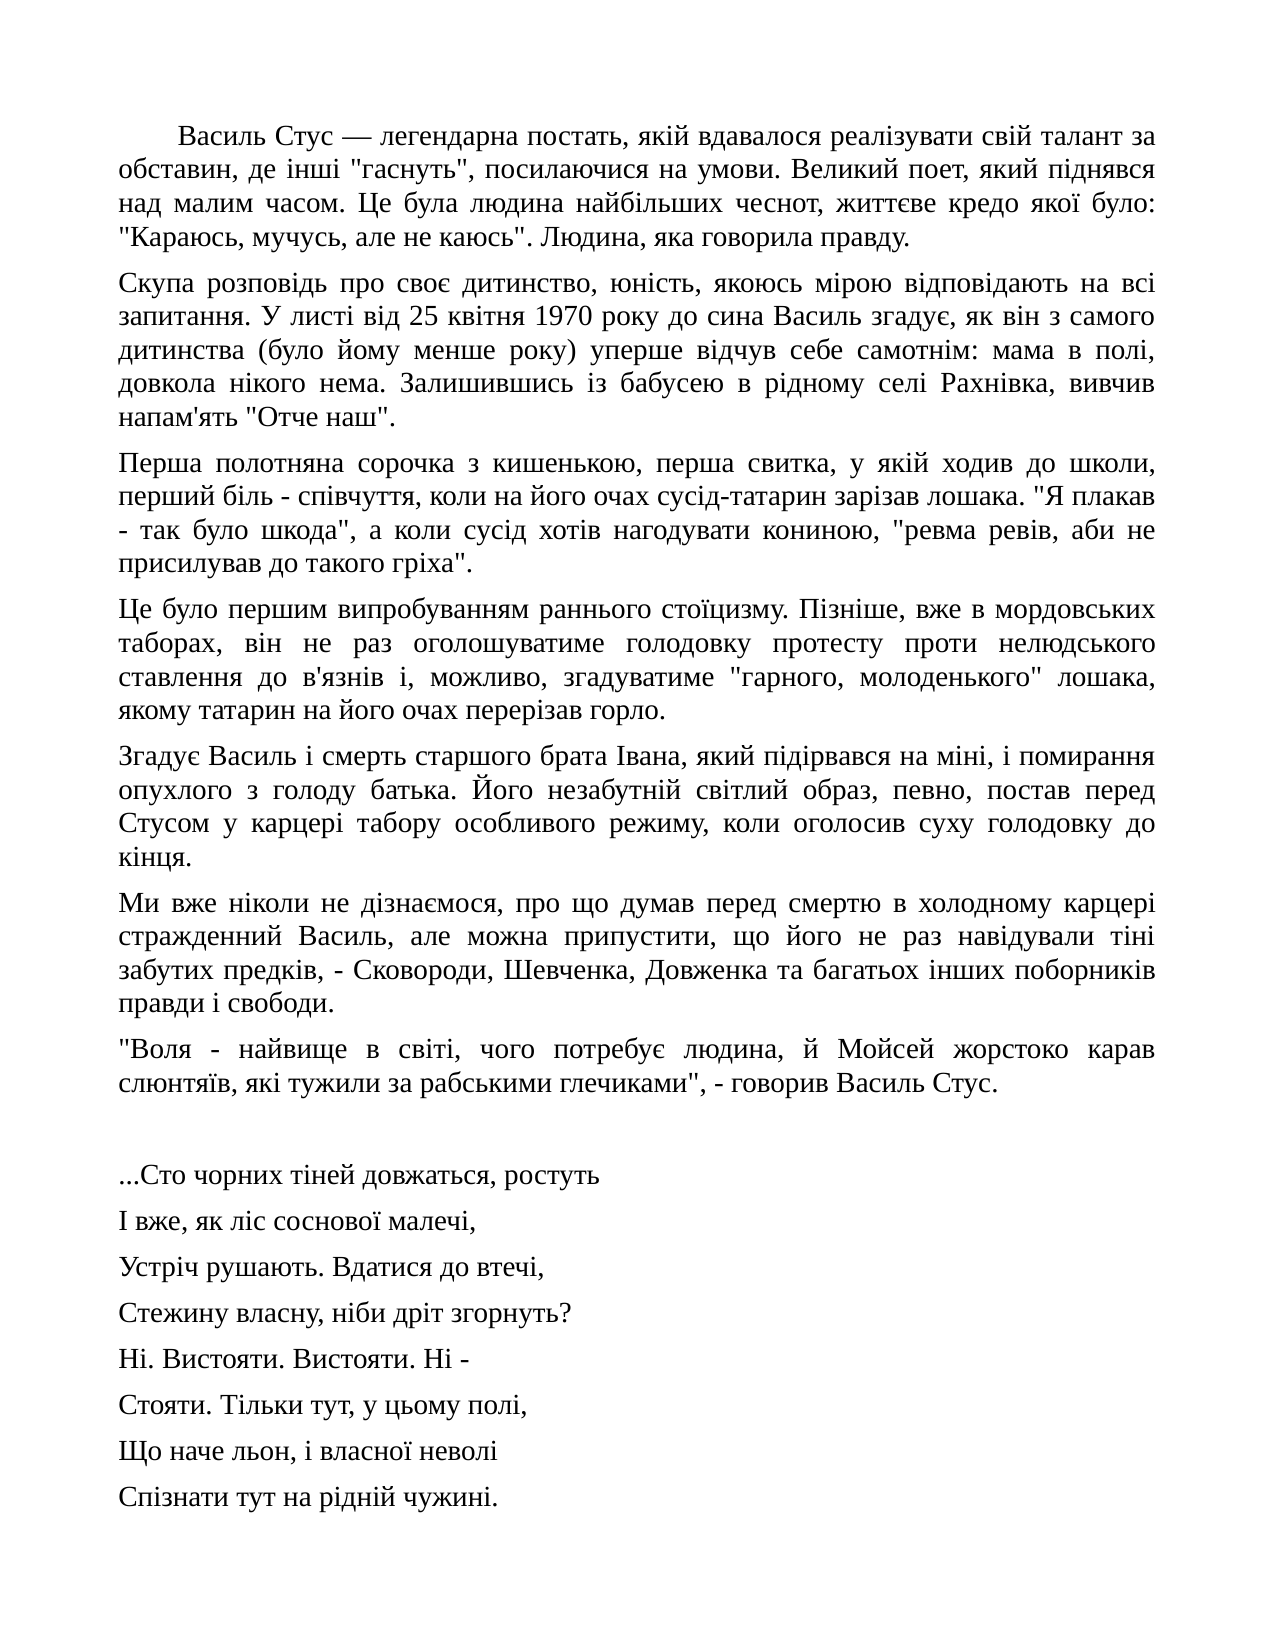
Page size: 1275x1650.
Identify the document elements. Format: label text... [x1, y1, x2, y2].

text Стежину власну, ніби дріт згорнуть? [118, 1295, 1157, 1329]
text Василь Стус — легендарна постать, якій вдавалося реалізувати свій талант за обставин, де інші "гаснуть", посилаючися на умови. Великий поет, який піднявся над малим часом. Це була людина найбільших чеснот, життєве кредо якої було: "Караюсь, мучусь, але не каюсь". Людина, яка говорила правду. [118, 118, 1157, 252]
text Скупа розповідь про своє дитинство, юність, якоюсь мірою відповідають на всі запитання. У листі від 25 квітня 1970 року до сина Василь згадує, як він з самого дитинства (було йому менше року) уперше відчув себе самотнім: мама в полі, довкола нікого нема. Залишившись із бабусею в рідному селі Рахнівка, вивчив напам'ять "Отче наш". [118, 265, 1157, 432]
text Що наче льон, і власної неволі [118, 1433, 1157, 1467]
text Ні. Вистояти. Вистояти. Ні - [118, 1341, 1157, 1375]
text Це було першим випробуванням раннього стоїцизму. Пізніше, вже в мордовських таборах, він не раз оголошуватиме голодовку протесту проти нелюдського ставлення до в'язнів і, можливо, згадуватиме "гарного, молоденького" лошака, якому татарин на його очах перерізав горло. [118, 592, 1157, 726]
text Спізнати тут на рідній чужині. [118, 1479, 1157, 1513]
text І вже, як ліс соснової малечі, [118, 1203, 1157, 1237]
text Ми вже ніколи не дізнаємося, про що думав перед смертю в холодному карцері стражденний Василь, але можна припустити, що його не раз навідували тіні забутих предків, - Сковороди, Шевченка, Довженка та багатьох інших поборників правди і свободи. [118, 885, 1157, 1019]
text Згадує Василь і смерть старшого брата Івана, який підірвався на міні, і помирання опухлого з голоду батька. Його незабутній світлий образ, певно, постав перед Стусом у карцері табору особливого режиму, коли оголосив суху голодовку до кінця. [118, 738, 1157, 872]
text ...Сто чорних тіней довжаться, ростуть [118, 1157, 1157, 1191]
text "Воля - найвище в світі, чого потребує людина, й Мойсей жорстоко карав слюнтяїв, які тужили за рабськими глечиками", - говорив Василь Стус. [118, 1032, 1157, 1099]
text Стояти. Тільки тут, у цьому полі, [118, 1387, 1157, 1421]
text Перша полотняна сорочка з кишенькою, перша свитка, у якій ходив до школи, перший біль - співчуття, коли на його очах сусід-татарин зарізав лошака. "Я плакав - так було шкода", а коли сусід хотів нагодувати кониною, "ревма ревів, аби не присилував до такого гріха". [118, 445, 1157, 579]
text Устріч рушають. Вдатися до втечі, [118, 1249, 1157, 1283]
